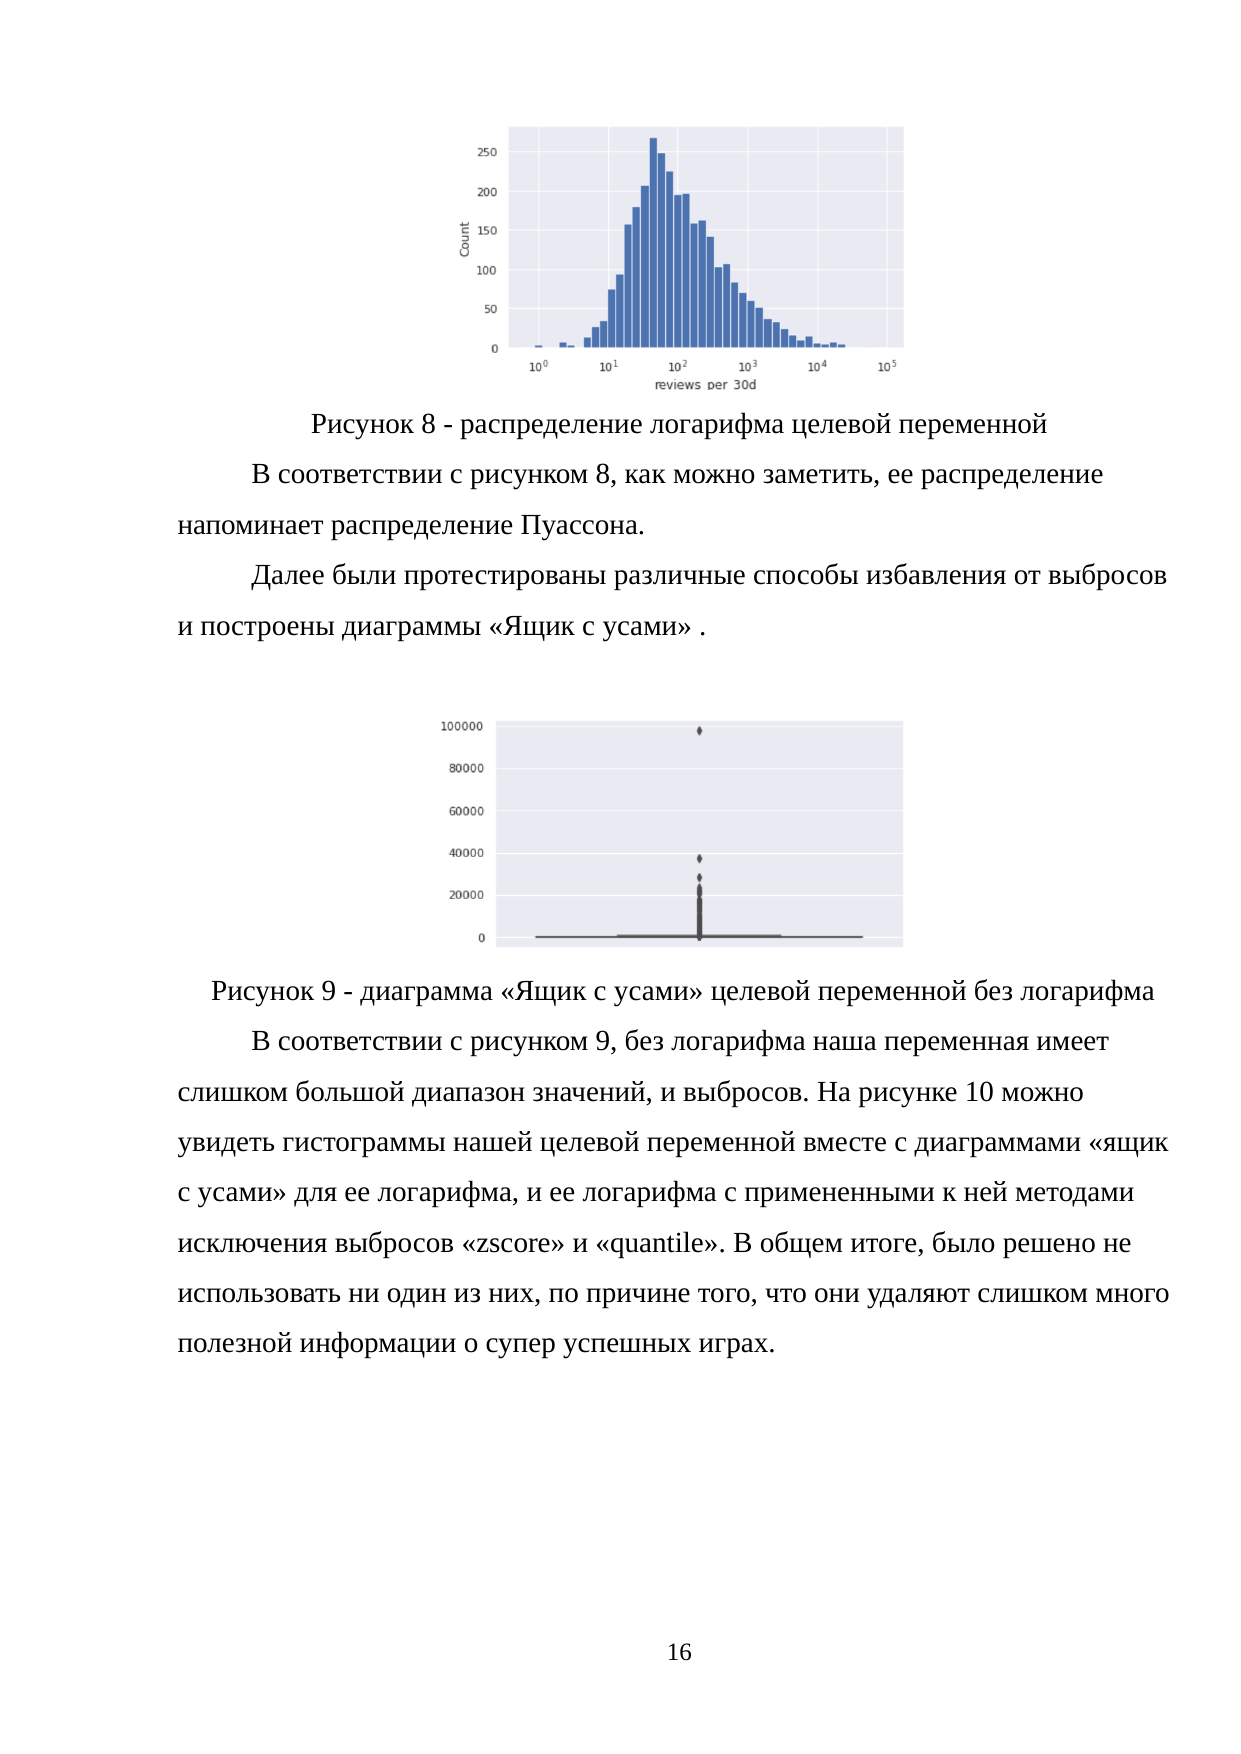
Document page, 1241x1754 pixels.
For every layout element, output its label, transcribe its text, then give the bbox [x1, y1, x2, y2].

text Рисунок 9 - диаграмма «Ящик с усами» целевой переменной без логарифма [177, 957, 1181, 1007]
text В соответствии с рисунком 8, как можно заметить, ее распределение напоминает распределение Пуассона. [177, 457, 1181, 541]
picture [439, 708, 920, 957]
text Далее были протестированы различные способы избавления от выбросов и построены диаграммы «Ящик с усами» . [177, 557, 1181, 641]
text В соответствии с рисунком 9, без логарифма наша переменная имеет слишком большой диапазон значений, и выбросов. На рисунке 10 можно увидеть гистограммы нашей целевой переменной вместе с диаграммами «ящик с усами» для ее логарифма, и ее логарифма с примененными к ней методами исключения выбросов «zscore» и «quantile». В общем итоге, было решено не использовать ни один из них, по причине того, что они удаляют слишком много полезной информации о супер успешных играх. [177, 1023, 1181, 1359]
text Рисунок 8 - распределение логарифма целевой переменной [177, 390, 1181, 440]
picture [452, 118, 906, 390]
